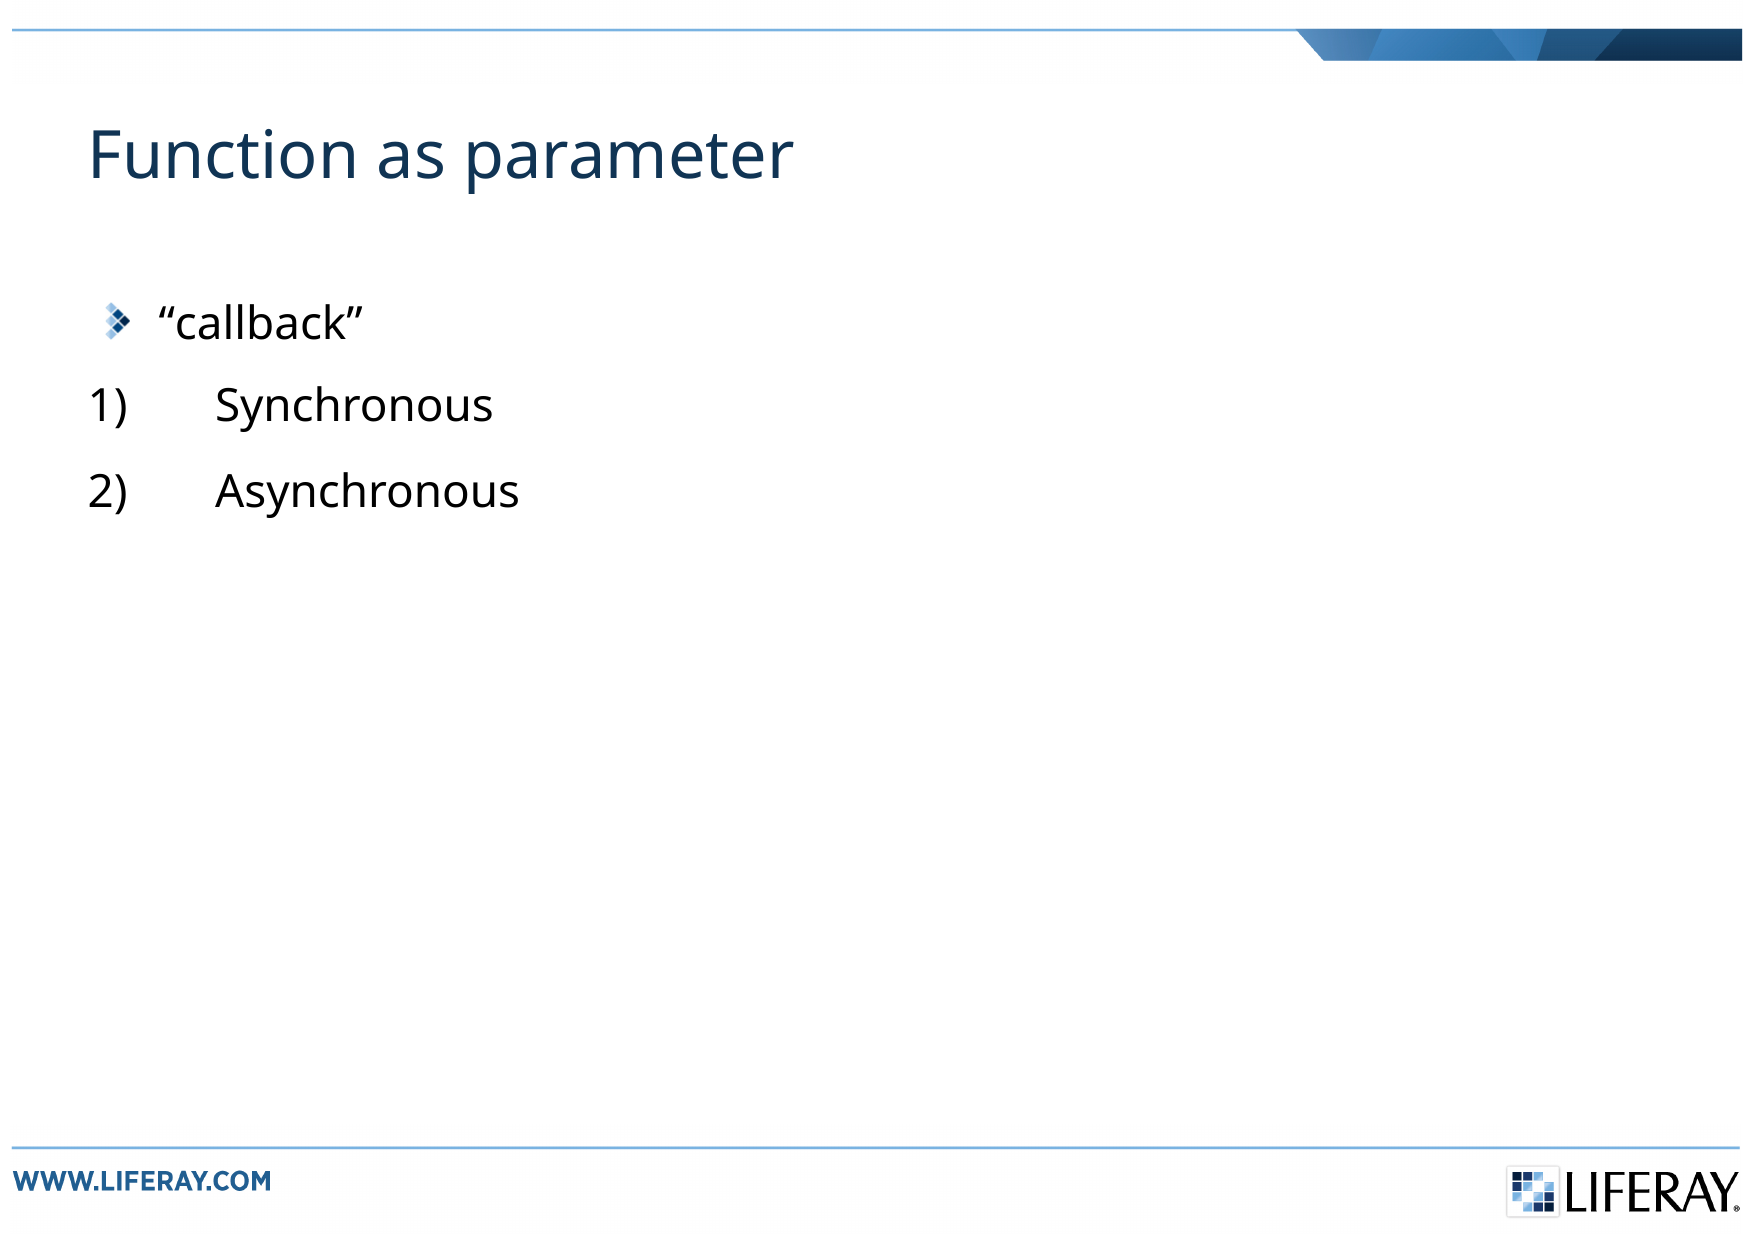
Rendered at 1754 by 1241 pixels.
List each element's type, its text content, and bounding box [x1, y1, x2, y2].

picture [12, 0, 1743, 84]
list “callback” Synchronous Asynchronous [87, 290, 1667, 1109]
title Function as parameter [87, 49, 1667, 257]
picture [10, 1124, 1741, 1234]
